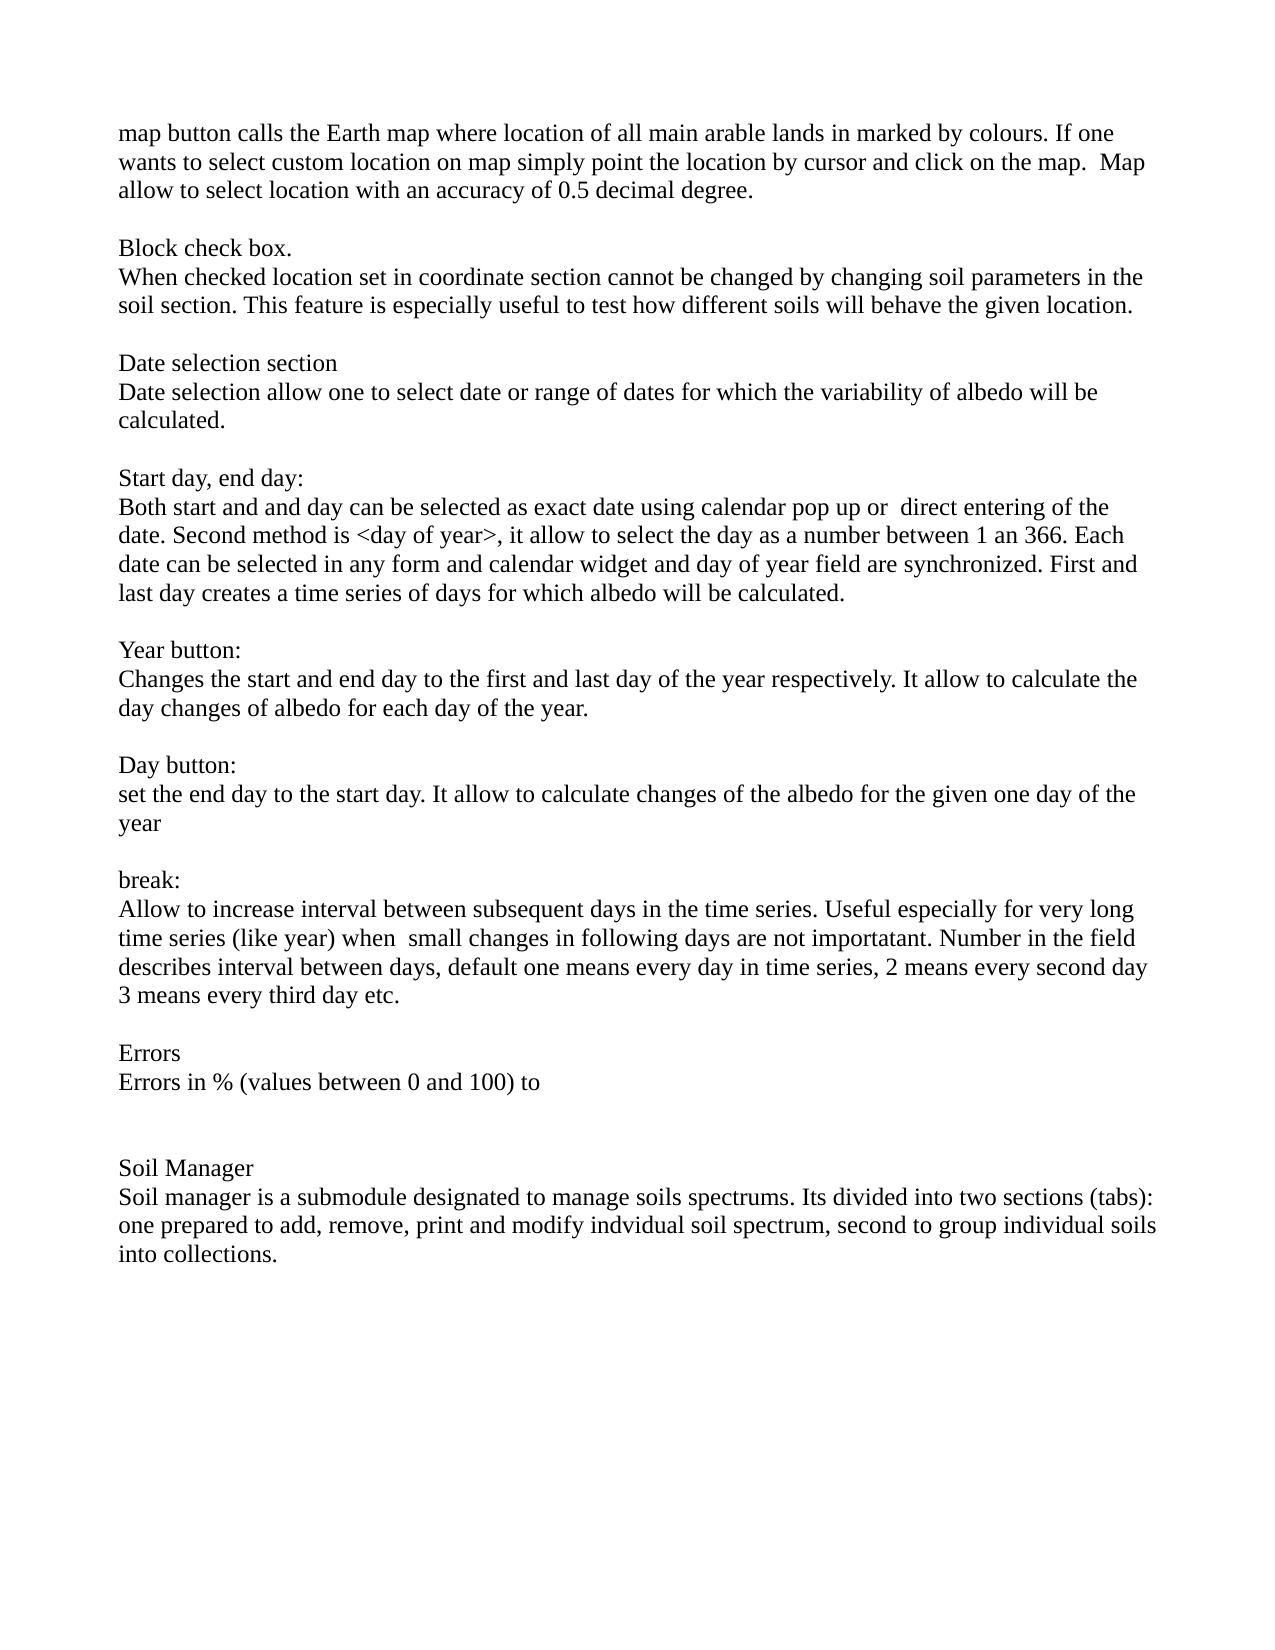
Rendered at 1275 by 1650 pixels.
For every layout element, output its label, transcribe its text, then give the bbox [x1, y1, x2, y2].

text Both start and and day can be selected as exact date using calendar pop up or direct entering of the date. Second method is <day of year>, it allow to select the day as a number between 1 an 366. Each date can be selected in any form and calendar widget and day of year field are synchronized. First and last day creates a time series of days for which albedo will be calculated. [118, 492, 1157, 607]
text Allow to increase interval between subsequent days in the time series. Useful especially for very long time series (like year) when small changes in following days are not importatant. Number in the field describes interval between days, default one means every day in time series, 2 means every second day 3 means every third day etc. [118, 894, 1157, 1009]
text map button calls the Earth map where location of all main arable lands in marked by colours. If one wants to select custom location on map simply point the location by cursor and click on the map. Map allow to select location with an accuracy of 0.5 decimal degree. [118, 118, 1157, 204]
text Changes the start and end day to the first and last day of the year respectively. It allow to calculate the day changes of albedo for each day of the year. [118, 664, 1157, 722]
text Year button: [118, 636, 1157, 664]
text Day button: [118, 751, 1157, 779]
text Block check box. [118, 233, 1157, 262]
text Soil manager is a submodule designated to manage soils spectrums. Its divided into two sections (tabs): one prepared to add, remove, print and modify indvidual soil spectrum, second to group individual soils into collections. [118, 1182, 1157, 1268]
text Errors [118, 1038, 1157, 1067]
text break: [118, 866, 1157, 894]
text When checked location set in coordinate section cannot be changed by changing soil parameters in the soil section. This feature is especially useful to test how different soils will behave the given location. [118, 262, 1157, 319]
text Start day, end day: [118, 463, 1157, 492]
text Date selection section [118, 348, 1157, 377]
text Soil Manager [118, 1153, 1157, 1182]
text Errors in % (values between 0 and 100) to [118, 1067, 1157, 1096]
text Date selection allow one to select date or range of dates for which the variability of albedo will be calculated. [118, 377, 1157, 434]
text set the end day to the start day. It allow to calculate changes of the albedo for the given one day of the year [118, 779, 1157, 837]
